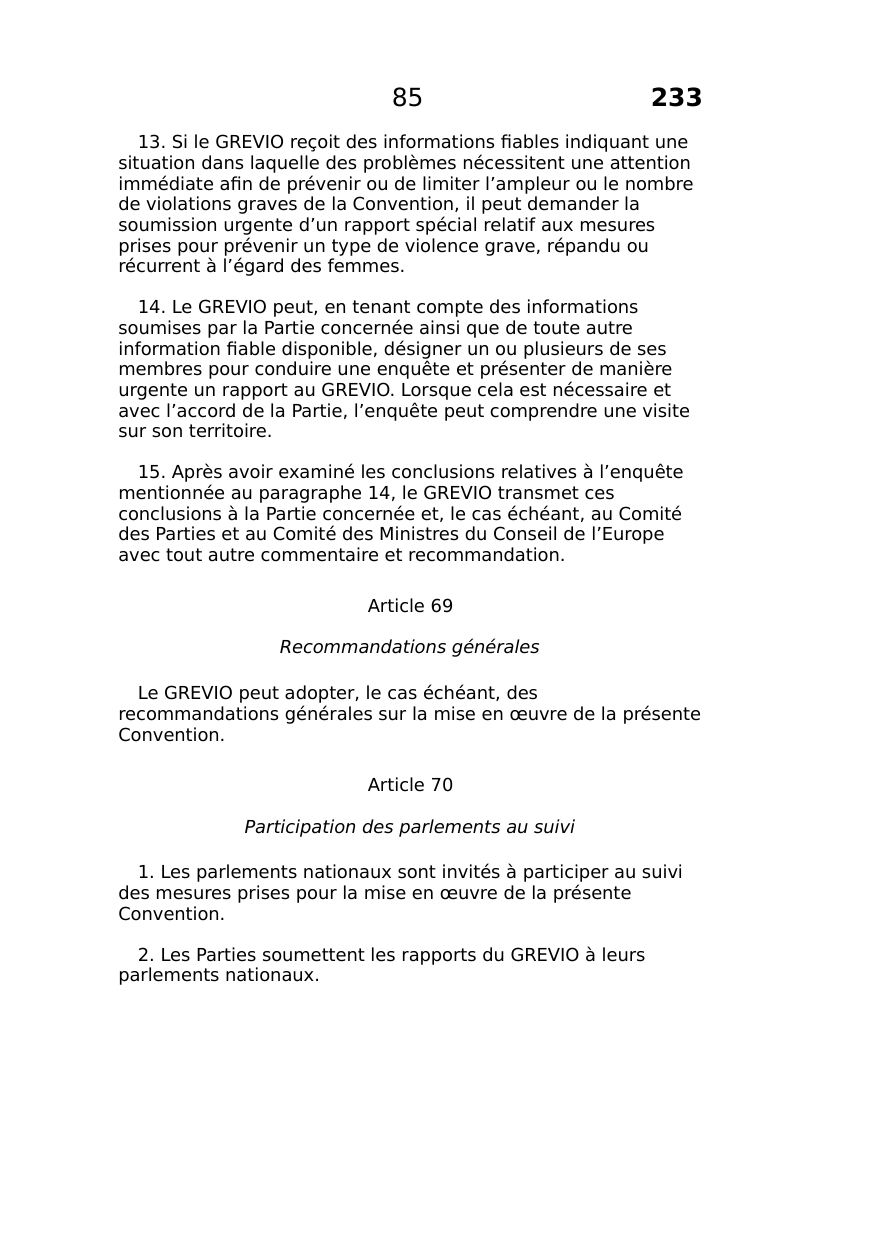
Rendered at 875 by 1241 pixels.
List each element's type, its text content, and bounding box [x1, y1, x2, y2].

text 2. Les Parties soumettent les rapports du GREVIO à leurs parlements nationaux. [118, 944, 703, 986]
text 15. Après avoir examiné les conclusions relatives à l’enquête mentionnée au paragraphe 14, le GREVIO transmet ces conclusions à la Partie concernée et, le cas échéant, au Comité des Parties et au Comité des Ministres du Conseil de l’Europe avec tout autre commentaire et recommandation. [118, 462, 703, 566]
subtitle Article 70 Participation des parlements au suivi [118, 775, 703, 837]
text 1. Les parlements nationaux sont invités à participer au suivi des mesures prises pour la mise en œuvre de la présente Convention. [118, 862, 703, 924]
text Le GREVIO peut adopter, le cas échéant, des recommandations générales sur la mise en œuvre de la présente Convention. [118, 683, 703, 745]
text 14. Le GREVIO peut, en tenant compte des informations soumises par la Partie concernée ainsi que de toute autre information fiable disponible, désigner un ou plusieurs de ses membres pour conduire une enquête et présenter de manière urgente un rapport au GREVIO. Lorsque cela est nécessaire et avec l’accord de la Partie, l’enquête peut comprendre une visite sur son territoire. [118, 297, 703, 442]
text 13. Si le GREVIO reçoit des informations fiables indiquant une situation dans laquelle des problèmes nécessitent une attention immédiate afin de prévenir ou de limiter l’ampleur ou le nombre de violations graves de la Convention, il peut demander la soumission urgente d’un rapport spécial relatif aux mesures prises pour prévenir un type de violence grave, répandu ou récurrent à l’égard des femmes. [118, 132, 703, 277]
subtitle Article 69 Recommandations générales [118, 596, 703, 658]
